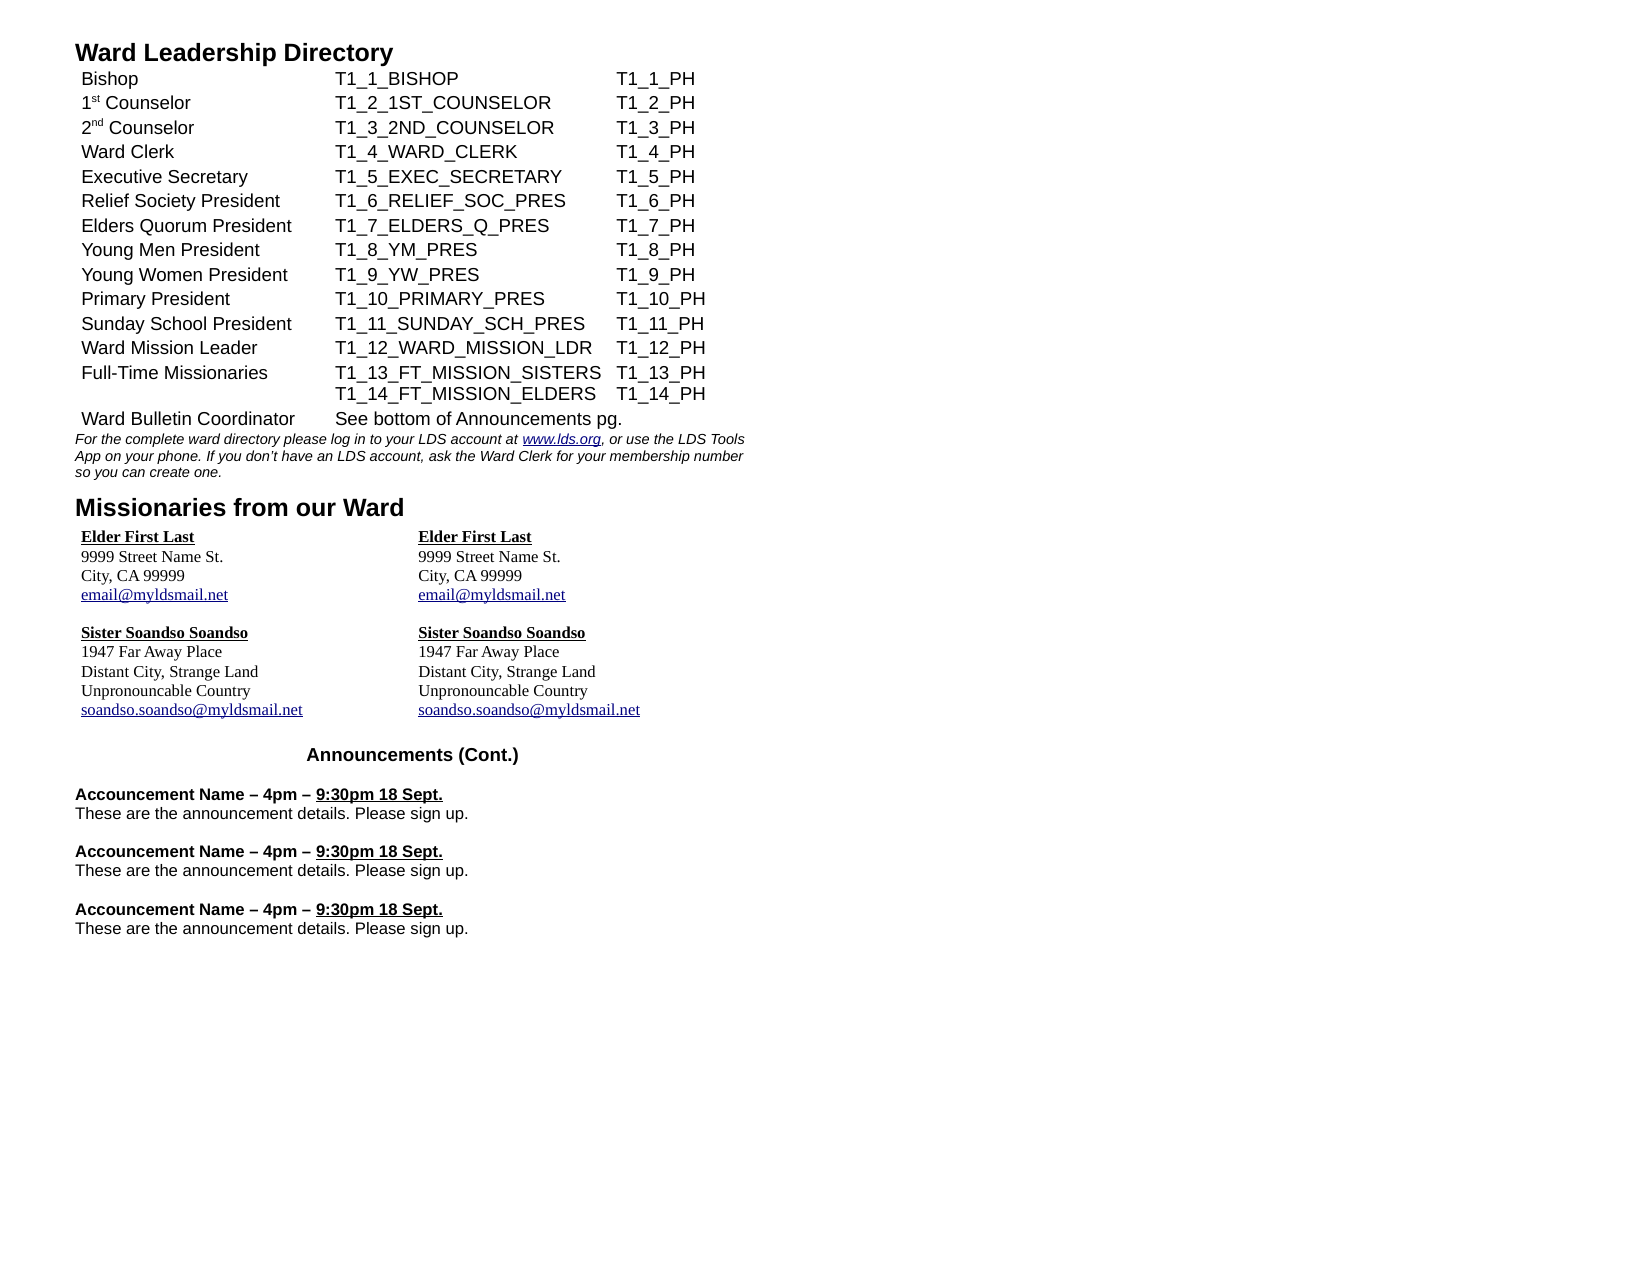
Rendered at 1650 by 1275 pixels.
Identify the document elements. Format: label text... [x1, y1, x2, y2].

table_cell T1_8_PH [610, 238, 751, 262]
table_cell T1_13_FT_MISSION_SISTERS T1_14_FT_MISSION_ELDERS [329, 360, 610, 406]
text Announcements (Cont.) [75, 744, 750, 765]
table_cell T1_5_PH [610, 164, 751, 189]
text Ward Leadership Directory [75, 37, 750, 66]
table_cell Young Women President [75, 262, 329, 287]
text Missionaries from our Ward [75, 493, 750, 522]
text For the complete ward directory please log in to your LDS account at www.lds.org, or use the LDS Tools App on your phone. If you don’t have an LDS account, ask the Ward Clerk for your membership number so you can create one. [75, 431, 750, 481]
table_cell T1_9_YW_PRES [329, 262, 610, 287]
table_cell T1_2_1ST_COUNSELOR [329, 91, 610, 115]
table_cell Relief Society President [75, 189, 329, 213]
table_cell T1_6_PH [610, 189, 751, 213]
table_header Elder First Last 9999 Street Name St. City, CA 99999 email@myldsmail.net Sister Soandso Soandso 1947 Far Away Place Distant City, Strange Land Unpronouncable Country soandso.soandso@myldsmail.net [75, 522, 412, 725]
table_cell T1_7_PH [610, 213, 751, 238]
table_header T1_1_BISHOP [329, 66, 610, 91]
table_cell Executive Secretary [75, 164, 329, 189]
table_cell T1_2_PH [610, 91, 751, 115]
table_cell T1_6_RELIEF_SOC_PRES [329, 189, 610, 213]
table_cell Ward Mission Leader [75, 336, 329, 360]
table_cell Young Men President [75, 238, 329, 262]
text Accouncement Name – 4pm – 9:30pm 18 Sept. [75, 842, 750, 861]
table_cell T1_10_PH [610, 287, 751, 311]
table_cell 2nd Counselor [75, 115, 329, 140]
table_cell T1_4_WARD_CLERK [329, 140, 610, 164]
table_cell T1_3_PH [610, 115, 751, 140]
text These are the announcement details. Please sign up. [75, 861, 750, 880]
table_cell Ward Clerk [75, 140, 329, 164]
table_header T1_1_PH [610, 66, 751, 91]
table_cell Sunday School President [75, 311, 329, 336]
table_cell T1_4_PH [610, 140, 751, 164]
table_cell Primary President [75, 287, 329, 311]
table_header Bishop [75, 66, 329, 91]
table_cell 1st Counselor [75, 91, 329, 115]
text Accouncement Name – 4pm – 9:30pm 18 Sept. [75, 784, 750, 804]
table_cell T1_10_PRIMARY_PRES [329, 287, 610, 311]
text These are the announcement details. Please sign up. [75, 919, 750, 938]
table_cell T1_9_PH [610, 262, 751, 287]
table_cell T1_13_PH T1_14_PH [610, 360, 751, 406]
table_cell Ward Bulletin Coordinator [75, 406, 329, 431]
table_cell T1_12_PH [610, 336, 751, 360]
table_cell T1_11_SUNDAY_SCH_PRES [329, 311, 610, 336]
table_cell See bottom of Announcements pg. [329, 406, 751, 431]
table_cell Full-Time Missionaries [75, 360, 329, 406]
table_cell T1_12_WARD_MISSION_LDR [329, 336, 610, 360]
text These are the announcement details. Please sign up. [75, 804, 750, 823]
table_cell T1_11_PH [610, 311, 751, 336]
table_cell T1_8_YM_PRES [329, 238, 610, 262]
table_header Elder First Last 9999 Street Name St. City, CA 99999 email@myldsmail.net Sister Soandso Soandso 1947 Far Away Place Distant City, Strange Land Unpronouncable Country soandso.soandso@myldsmail.net [413, 522, 750, 725]
table_cell T1_7_ELDERS_Q_PRES [329, 213, 610, 238]
table_cell T1_3_2ND_COUNSELOR [329, 115, 610, 140]
table_cell T1_5_EXEC_SECRETARY [329, 164, 610, 189]
text Accouncement Name – 4pm – 9:30pm 18 Sept. [75, 899, 750, 919]
table_cell Elders Quorum President [75, 213, 329, 238]
